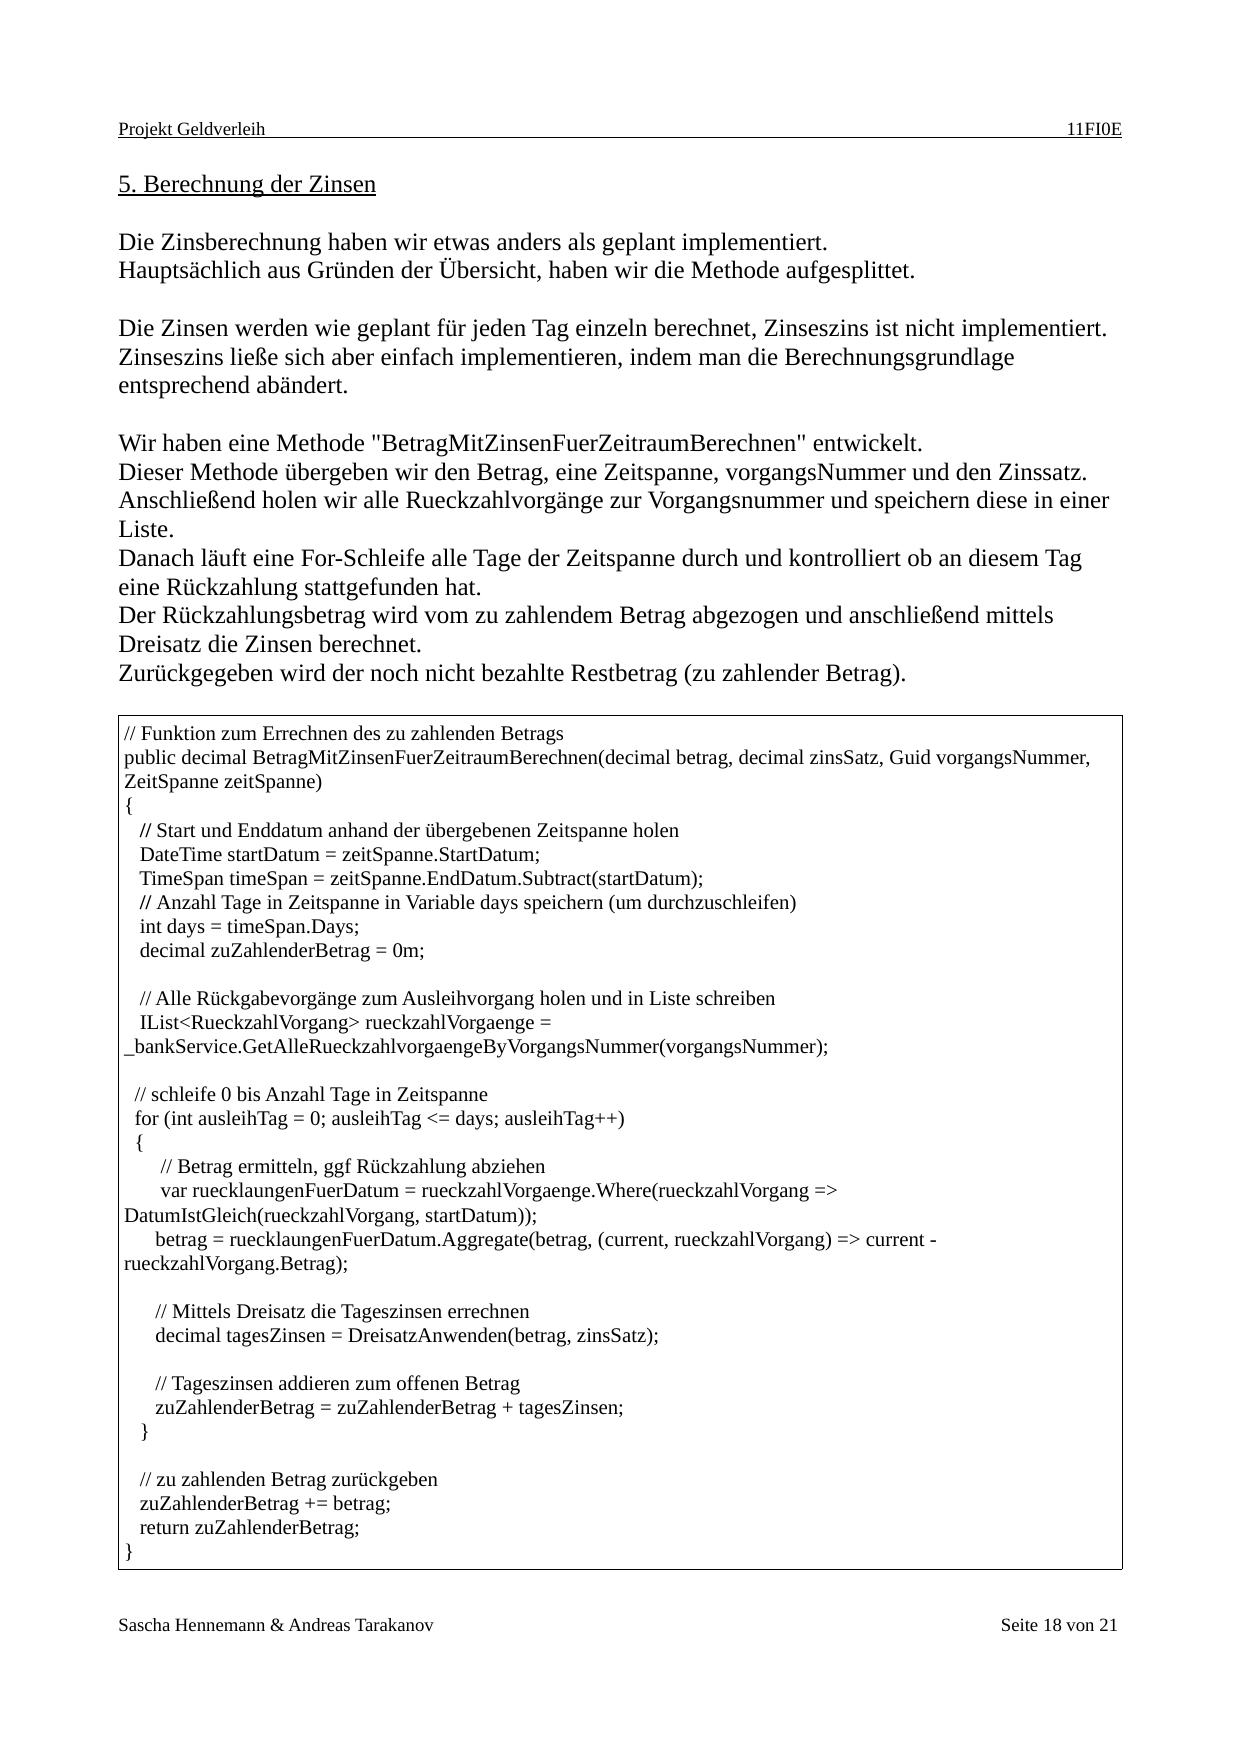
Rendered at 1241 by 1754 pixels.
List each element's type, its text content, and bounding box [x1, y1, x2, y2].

text Anschließend holen wir alle Rueckzahlvorgänge zur Vorgangsnummer und speichern diese in einer Liste. [118, 485, 1122, 543]
text Zurückgegeben wird der noch nicht bezahlte Restbetrag (zu zahlender Betrag). [118, 658, 1122, 687]
text Wir haben eine Methode "BetragMitZinsenFuerZeitraumBerechnen" entwickelt. [118, 428, 1122, 457]
text Dieser Methode übergeben wir den Betrag, eine Zeitspanne, vorgangsNummer und den Zinssatz. [118, 457, 1122, 485]
text Danach läuft eine For-Schleife alle Tage der Zeitspanne durch und kontrolliert ob an diesem Tag eine Rückzahlung stattgefunden hat. [118, 543, 1122, 600]
table_header // Funktion zum Errechnen des zu zahlenden Betrags public decimal BetragMitZinsenFuerZeitraumBerechnen(decimal betrag, decimal zinsSatz, Guid vorgangsNummer, ZeitSpanne zeitSpanne) { // Start und Enddatum anhand der übergebenen Zeitspanne holen DateTime startDatum = zeitSpanne.StartDatum; TimeSpan timeSpan = zeitSpanne.EndDatum.Subtract(startDatum); // Anzahl Tage in Zeitspanne in Variable days speichern (um durchzuschleifen) int days = timeSpan.Days; decimal zuZahlenderBetrag = 0m; // Alle Rückgabevorgänge zum Ausleihvorgang holen und in Liste schreiben IList<RueckzahlVorgang> rueckzahlVorgaenge = _bankService.GetAlleRueckzahlvorgaengeByVorgangsNummer(vorgangsNummer); // schleife 0 bis Anzahl Tage in Zeitspanne for (int ausleihTag = 0; ausleihTag <= days; ausleihTag++) { // Betrag ermitteln, ggf Rückzahlung abziehen var ruecklaungenFuerDatum = rueckzahlVorgaenge.Where(rueckzahlVorgang => DatumIstGleich(rueckzahlVorgang, startDatum)); betrag = ruecklaungenFuerDatum.Aggregate(betrag, (current, rueckzahlVorgang) => current - rueckzahlVorgang.Betrag); // Mittels Dreisatz die Tageszinsen errechnen decimal tagesZinsen = DreisatzAnwenden(betrag, zinsSatz); // Tageszinsen addieren zum offenen Betrag zuZahlenderBetrag = zuZahlenderBetrag + tagesZinsen; } // zu zahlenden Betrag zurückgeben zuZahlenderBetrag += betrag; return zuZahlenderBetrag; } [119, 716, 1122, 1569]
text Die Zinsberechnung haben wir etwas anders als geplant implementiert. [118, 227, 1122, 255]
text Hauptsächlich aus Gründen der Übersicht, haben wir die Methode aufgesplittet. [118, 255, 1122, 284]
text 5. Berechnung der Zinsen [118, 169, 1122, 198]
text Der Rückzahlungsbetrag wird vom zu zahlendem Betrag abgezogen und anschließend mittels Dreisatz die Zinsen berechnet. [118, 600, 1122, 658]
text Zinseszins ließe sich aber einfach implementieren, indem man die Berechnungsgrundlage entsprechend abändert. [118, 342, 1122, 399]
text Die Zinsen werden wie geplant für jeden Tag einzeln berechnet, Zinseszins ist nicht implementiert. [118, 313, 1122, 342]
